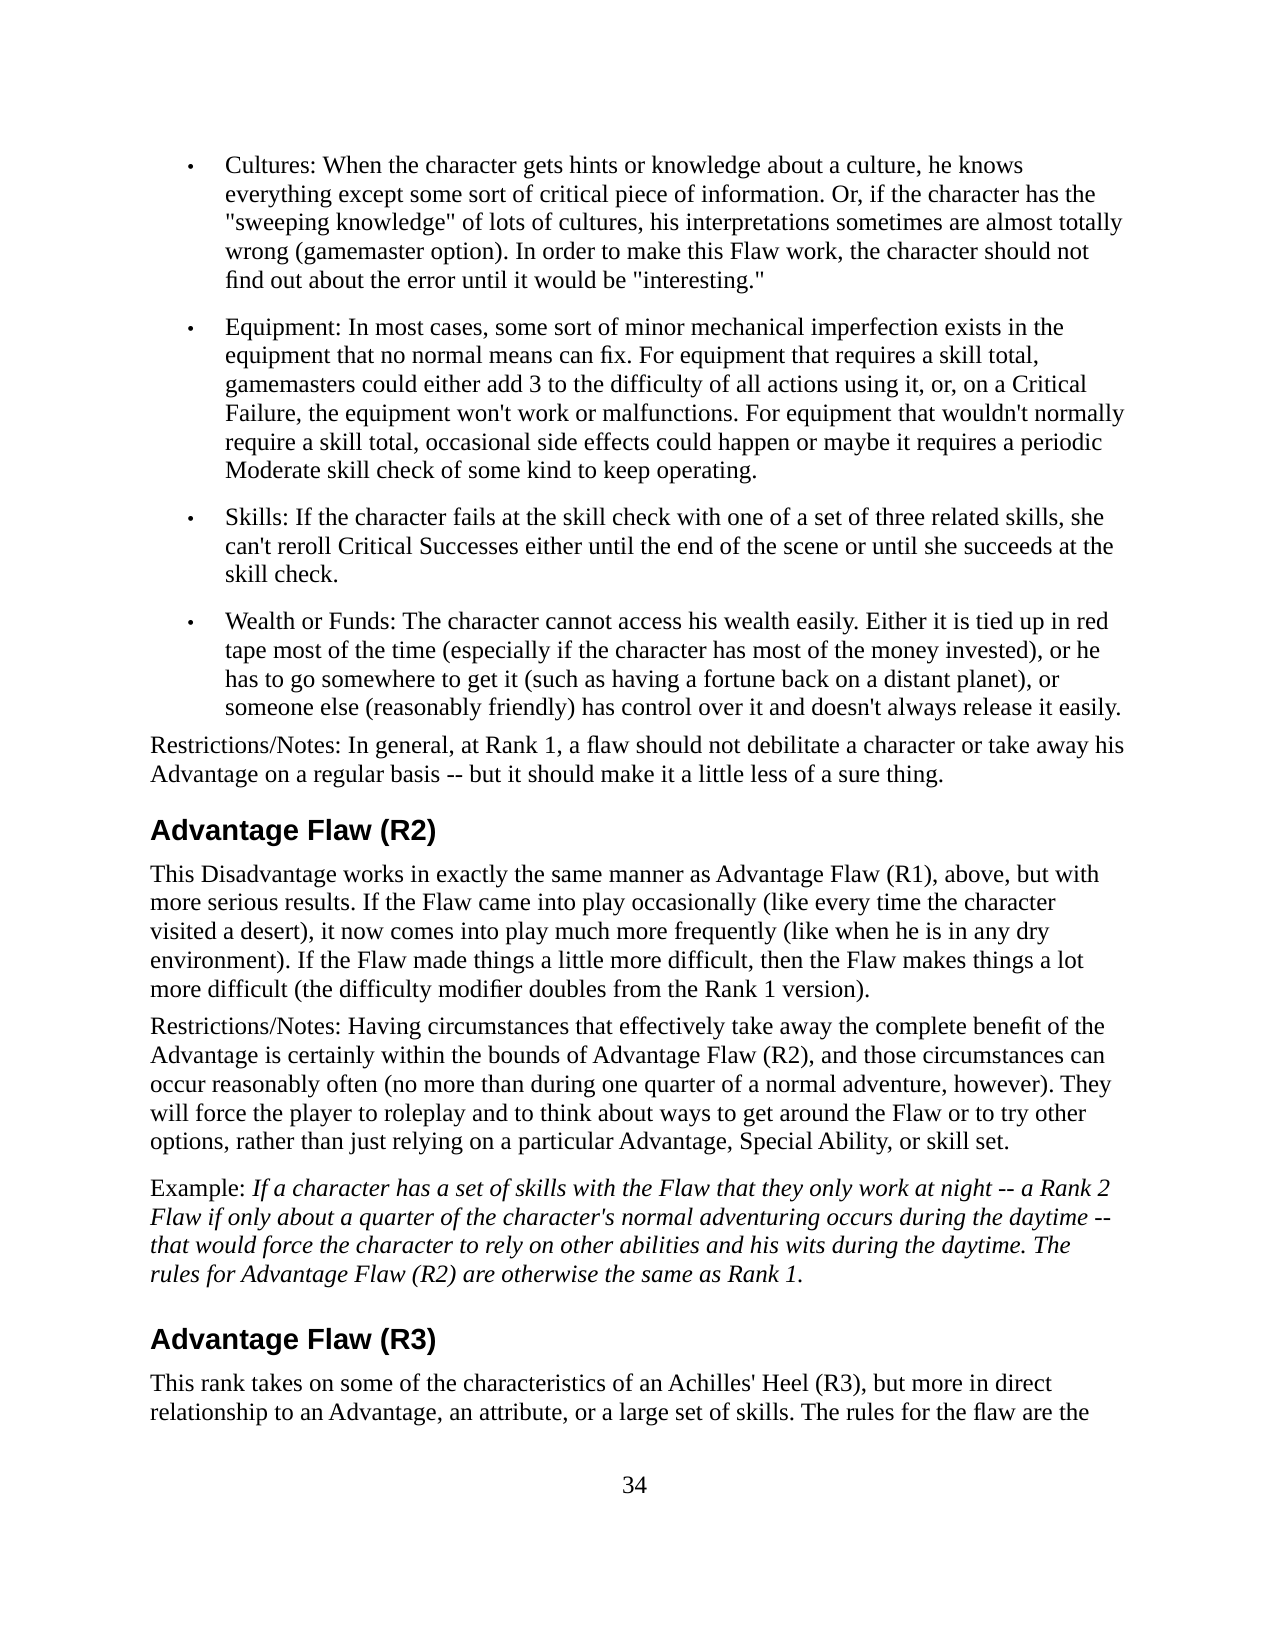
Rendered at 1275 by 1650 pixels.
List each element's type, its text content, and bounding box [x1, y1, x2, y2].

text Restrictions/Notes: Having circumstances that effectively take away the complete beneﬁt of the Advantage is certainly within the bounds of Advantage Flaw (R2), and those circumstances can occur reasonably often (no more than during one quarter of a normal adventure, however). They will force the player to roleplay and to think about ways to get around the Flaw or to try other options, rather than just relying on a particular Advantage, Special Ability, or skill set. [150, 1011, 1125, 1155]
text This rank takes on some of the characteristics of an Achilles' Heel (R3), but more in direct relationship to an Advantage, an attribute, or a large set of skills. The rules for the ﬂaw are the [150, 1368, 1125, 1426]
subtitle Advantage Flaw (R3) [150, 1322, 1125, 1356]
text Example: If a character has a set of skills with the Flaw that they only work at night -- a Rank 2 Flaw if only about a quarter of the character's normal adventuring occurs during the daytime -- that would force the character to rely on other abilities and his wits during the daytime. The rules for Advantage Flaw (R2) are otherwise the same as Rank 1. [150, 1173, 1125, 1288]
list Equipment: In most cases, some sort of minor mechanical imperfection exists in the equipment that no normal means can ﬁx. For equipment that requires a skill total, gamemasters could either add 3 to the difficulty of all actions using it, or, on a Critical Failure, the equipment won't work or malfunctions. For equipment that wouldn't normally require a skill total, occasional side effects could happen or maybe it requires a periodic Moderate skill check of some kind to keep operating. [187, 312, 1125, 484]
text This Disadvantage works in exactly the same manner as Advantage Flaw (R1), above, but with more serious results. If the Flaw came into play occasionally (like every time the character visited a desert), it now comes into play much more frequently (like when he is in any dry environment). If the Flaw made things a little more difficult, then the Flaw makes things a lot more difficult (the difficulty modiﬁer doubles from the Rank 1 version). [150, 859, 1125, 1002]
list Skills: If the character fails at the skill check with one of a set of three related skills, she can't reroll Critical Successes either until the end of the scene or until she succeeds at the skill check. [187, 502, 1125, 588]
text Restrictions/Notes: In general, at Rank 1, a ﬂaw should not debilitate a character or take away his Advantage on a regular basis -- but it should make it a little less of a sure thing. [150, 730, 1125, 788]
subtitle Advantage Flaw (R2) [150, 813, 1125, 846]
list Wealth or Funds: The character cannot access his wealth easily. Either it is tied up in red tape most of the time (especially if the character has most of the money invested), or he has to go somewhere to get it (such as having a fortune back on a distant planet), or someone else (reasonably friendly) has control over it and doesn't always release it easily. [187, 606, 1125, 721]
list Cultures: When the character gets hints or knowledge about a culture, he knows everything except some sort of critical piece of information. Or, if the character has the "sweeping knowledge" of lots of cultures, his interpretations sometimes are almost totally wrong (gamemaster option). In order to make this Flaw work, the character should not ﬁnd out about the error until it would be "interesting." [187, 150, 1125, 294]
